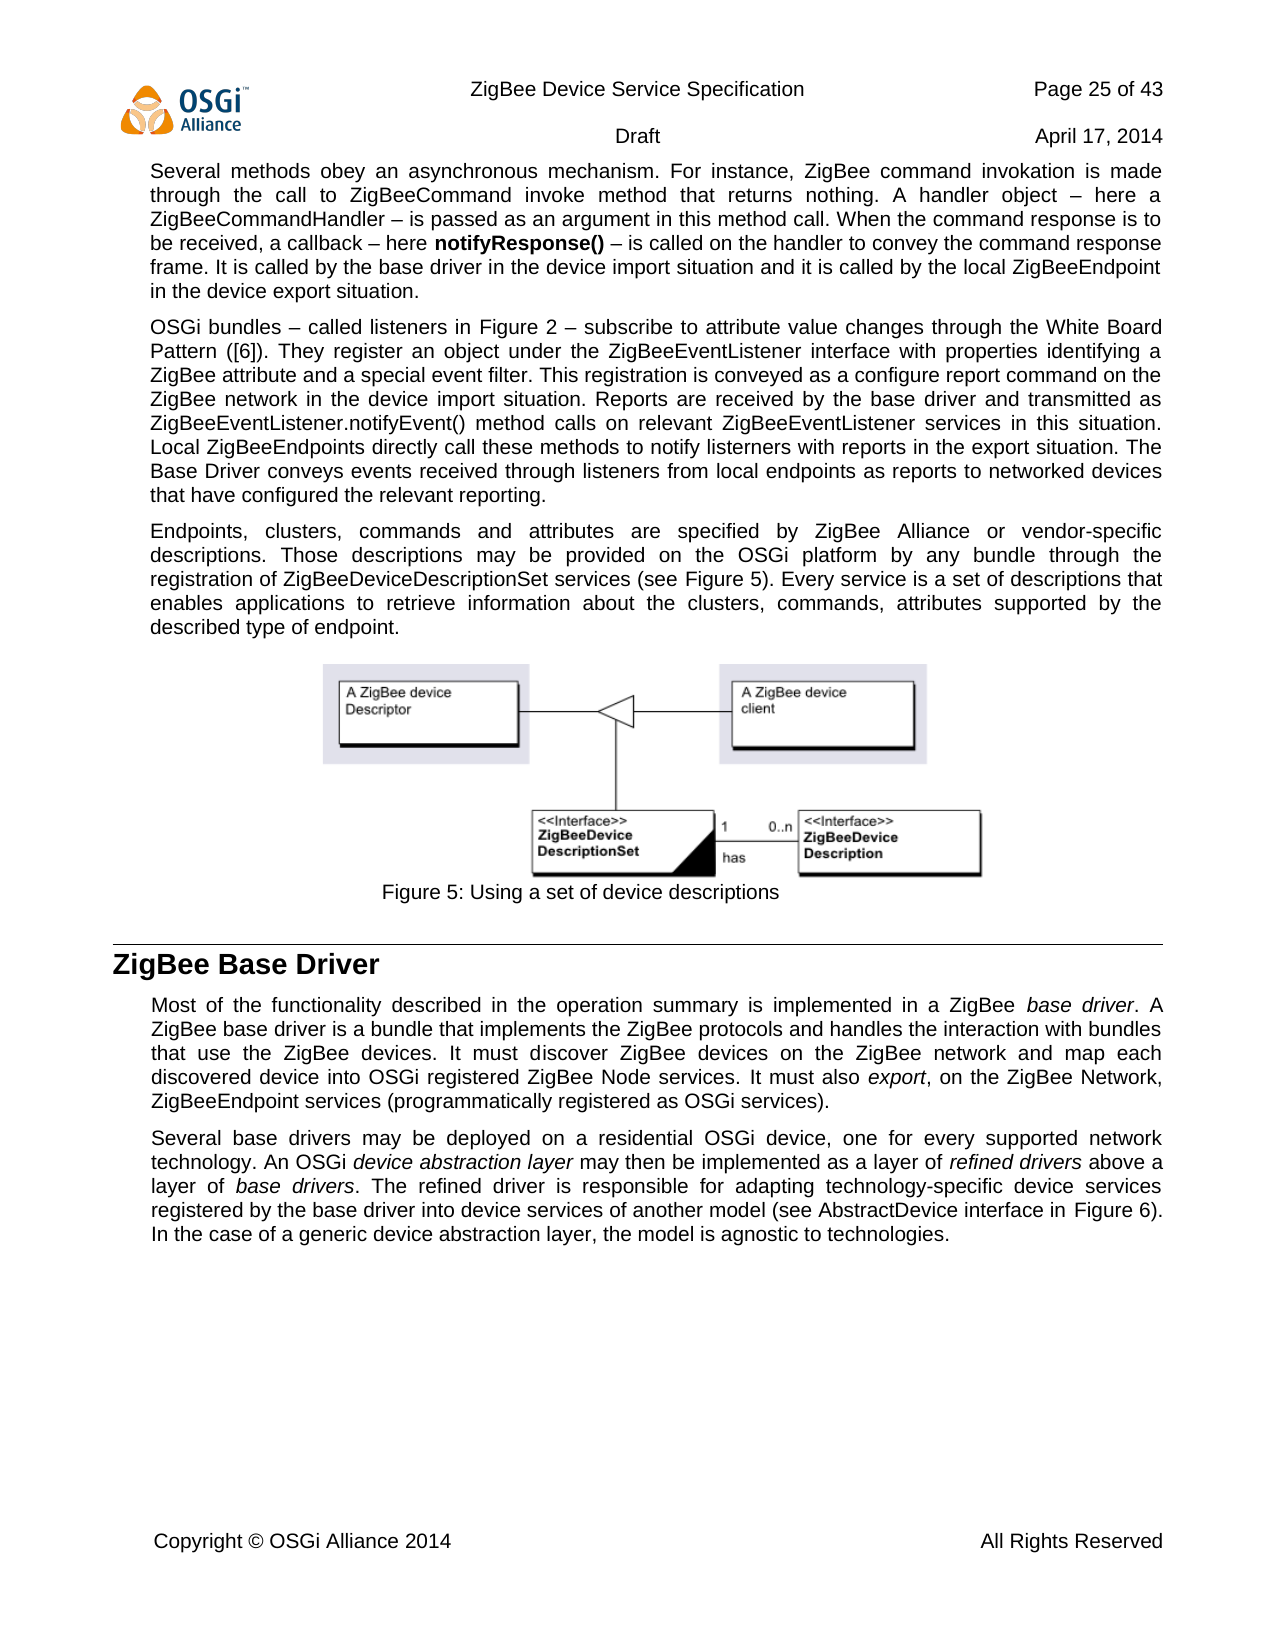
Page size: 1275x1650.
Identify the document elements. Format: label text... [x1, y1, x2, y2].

text Endpoints, clusters, commands and attributes are specified by ZigBee Alliance or vendor-specific descriptions. Those descriptions may be provided on the OSGi platform by any bundle through the registration of ZigBeeDeviceDescriptionSet services (see Figure 6). Every service is a set of descriptions that enables applications to retrieve information about the clusters, commands, attributes supported by the described type of endpoint. [150, 519, 1163, 639]
text Several base drivers may be deployed on a residential OSGi device, one for every supported network technology. An OSGi device abstraction layer may then be implemented as a layer of refined drivers above a layer of base drivers. The refined driver is responsible for adapting technology-specific device services registered by the base driver into device services of another model (see AbstractDevice interface in Figure 7). In the case of a generic device abstraction layer, the model is agnostic to technologies. [151, 1126, 1163, 1245]
text Figure 6: Using a set of device descriptions [382, 877, 1012, 903]
subtitle ZigBee Base Driver [112, 945, 1163, 981]
text Most of the functionality described in the operation summary is implemented in a ZigBee base driver. A ZigBee base driver is a bundle that implements the ZigBee protocols and handles the interaction with bundles that use the ZigBee devices. It must discover ZigBee devices on the ZigBee network and map each discovered device into OSGi registered ZigBee Node services. It must also export, on the ZigBee Network, ZigBeeEndpoint services (programmatically registered as OSGi services). [151, 993, 1163, 1113]
text Several methods obey an asynchronous mechanism. For instance, ZigBee command invokation is made through the call to ZigBeeCommand invoke method that returns nothing. A handler object – here a ZigBeeCommandHandler – is passed as an argument in this method call. When the command response is to be received, a callback – here notifyResponse() – is called on the handler to convey the command response frame. It is called by the base driver in the device import situation and it is called by the local ZigBeeEndpoint in the device export situation. [150, 159, 1163, 303]
picture [322, 664, 991, 880]
text OSGi bundles – called listeners in Figure 3 – subscribe to attribute value changes through the White Board Pattern ([6].). They register an object under the ZigBeeEventListener interface with properties identifying a ZigBee attribute and a special event filter. This registration is conveyed as a configure report command on the ZigBee network in the device import situation. Reports are received by the base driver and transmitted as ZigBeeEventListener.notifyEvent() method calls on relevant ZigBeeEventListener services in this situation. Local ZigBeeEndpoints directly call these methods to notify listerners with reports in the export situation. The Base Driver conveys events received through listeners from local endpoints as reports to networked devices that have configured the relevant reporting. [150, 315, 1163, 507]
picture [113, 78, 257, 142]
